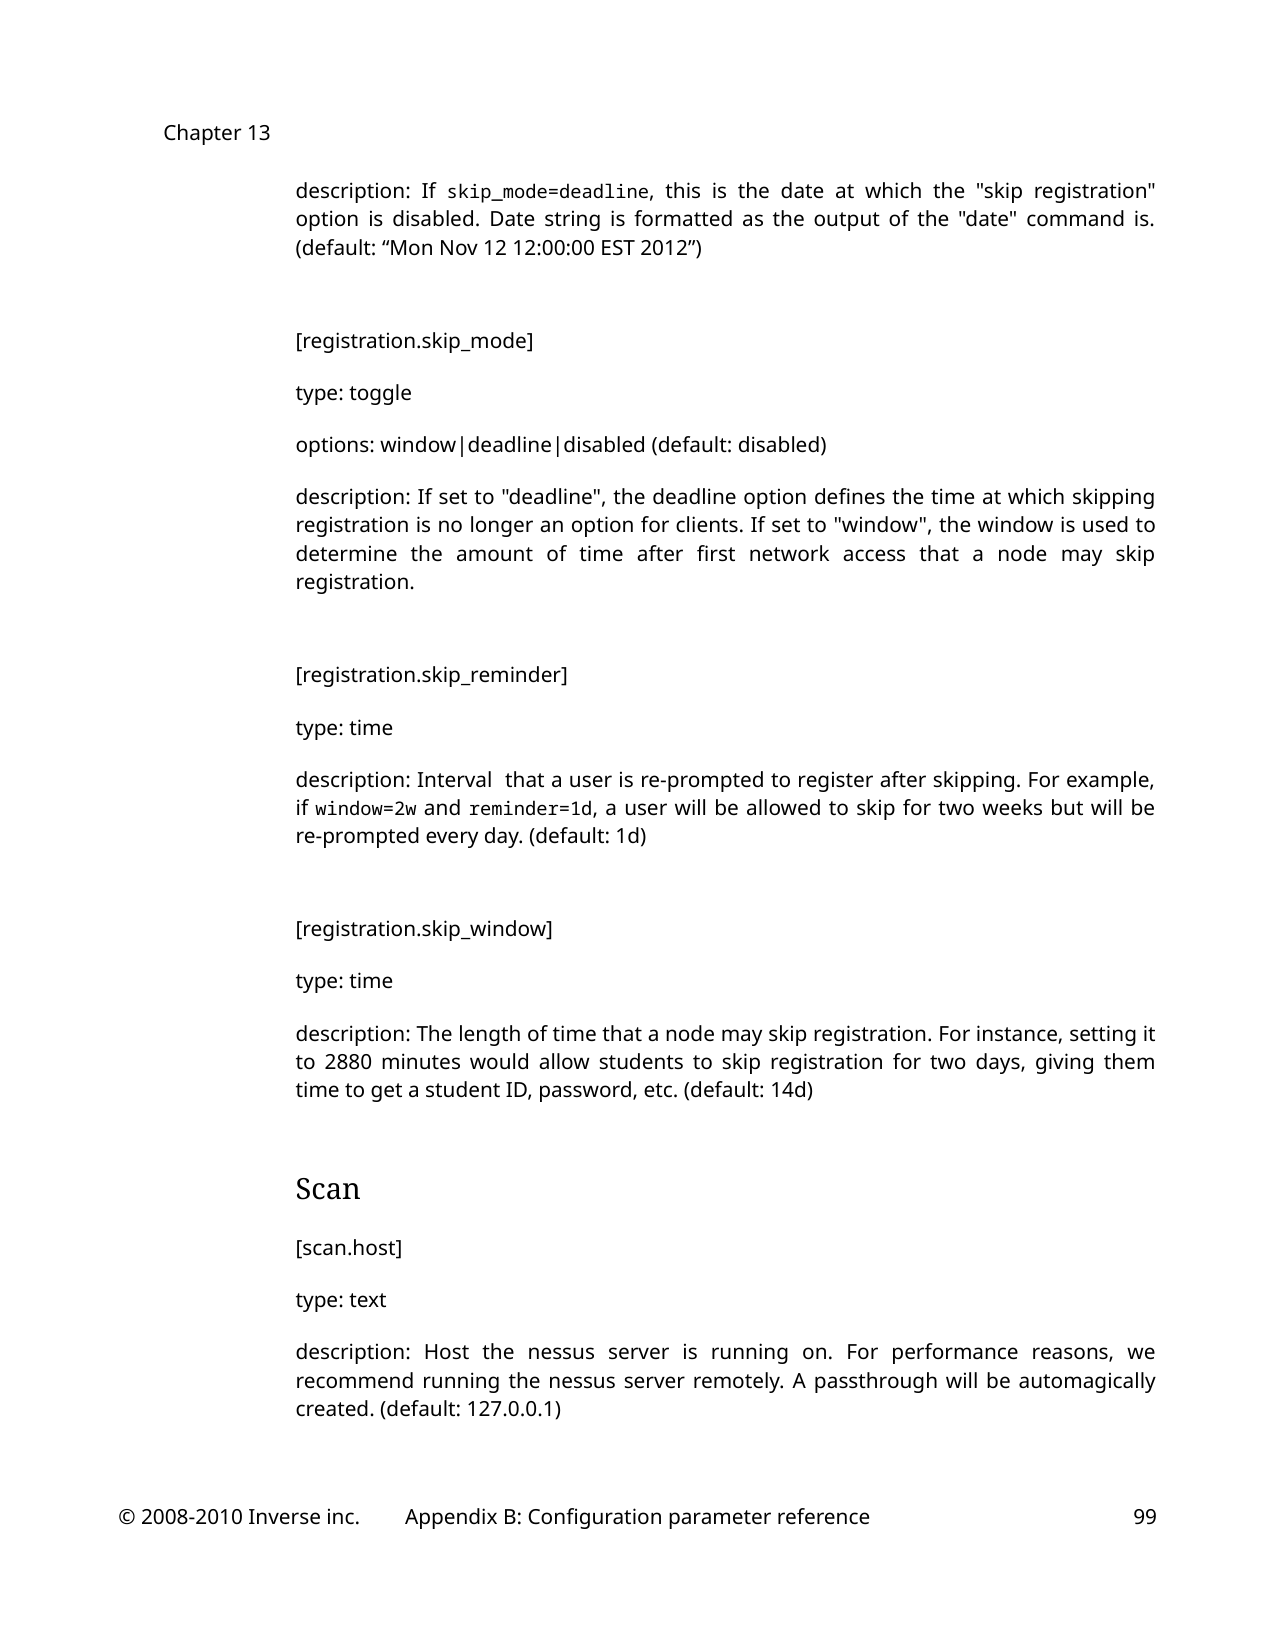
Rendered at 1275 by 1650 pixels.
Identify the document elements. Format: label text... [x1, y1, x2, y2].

text description: If skip_mode=deadline, this is the date at which the "skip registration" option is disabled. Date string is formatted as the output of the "date" command is. (default: “Mon Nov 12 12:00:00 EST 2012”) [295, 176, 1157, 261]
text [scan.host] [295, 1233, 1157, 1262]
text type: time [295, 713, 1157, 741]
text description: Host the nessus server is running on. For performance reasons, we recommend running the nessus server remotely. A passthrough will be automagically created. (default: 127.0.0.1) [295, 1337, 1157, 1423]
text description: Interval that a user is re-prompted to register after skipping. For example, if window=2w and reminder=1d, a user will be allowed to skip for two weeks but will be re-prompted every day. (default: 1d) [295, 765, 1157, 850]
text options: window|deadline|disabled (default: disabled) [295, 430, 1157, 458]
text [registration.skip_window] [295, 914, 1157, 943]
text [registration.skip_reminder] [295, 661, 1157, 689]
text type: time [295, 967, 1157, 995]
text type: text [295, 1285, 1157, 1314]
text description: If set to "deadline", the deadline option defines the time at which skipping registration is no longer an option for clients. If set to "window", the window is used to determine the amount of time after first network access that a node may skip registration. [295, 482, 1157, 596]
text [registration.skip_mode] [295, 326, 1157, 354]
text description: The length of time that a node may skip registration. For instance, setting it to 2880 minutes would allow students to skip registration for two days, giving them time to get a student ID, password, etc. (default: 14d) [295, 1019, 1157, 1104]
text type: toggle [295, 378, 1157, 406]
subtitle Scan [295, 1169, 1157, 1208]
